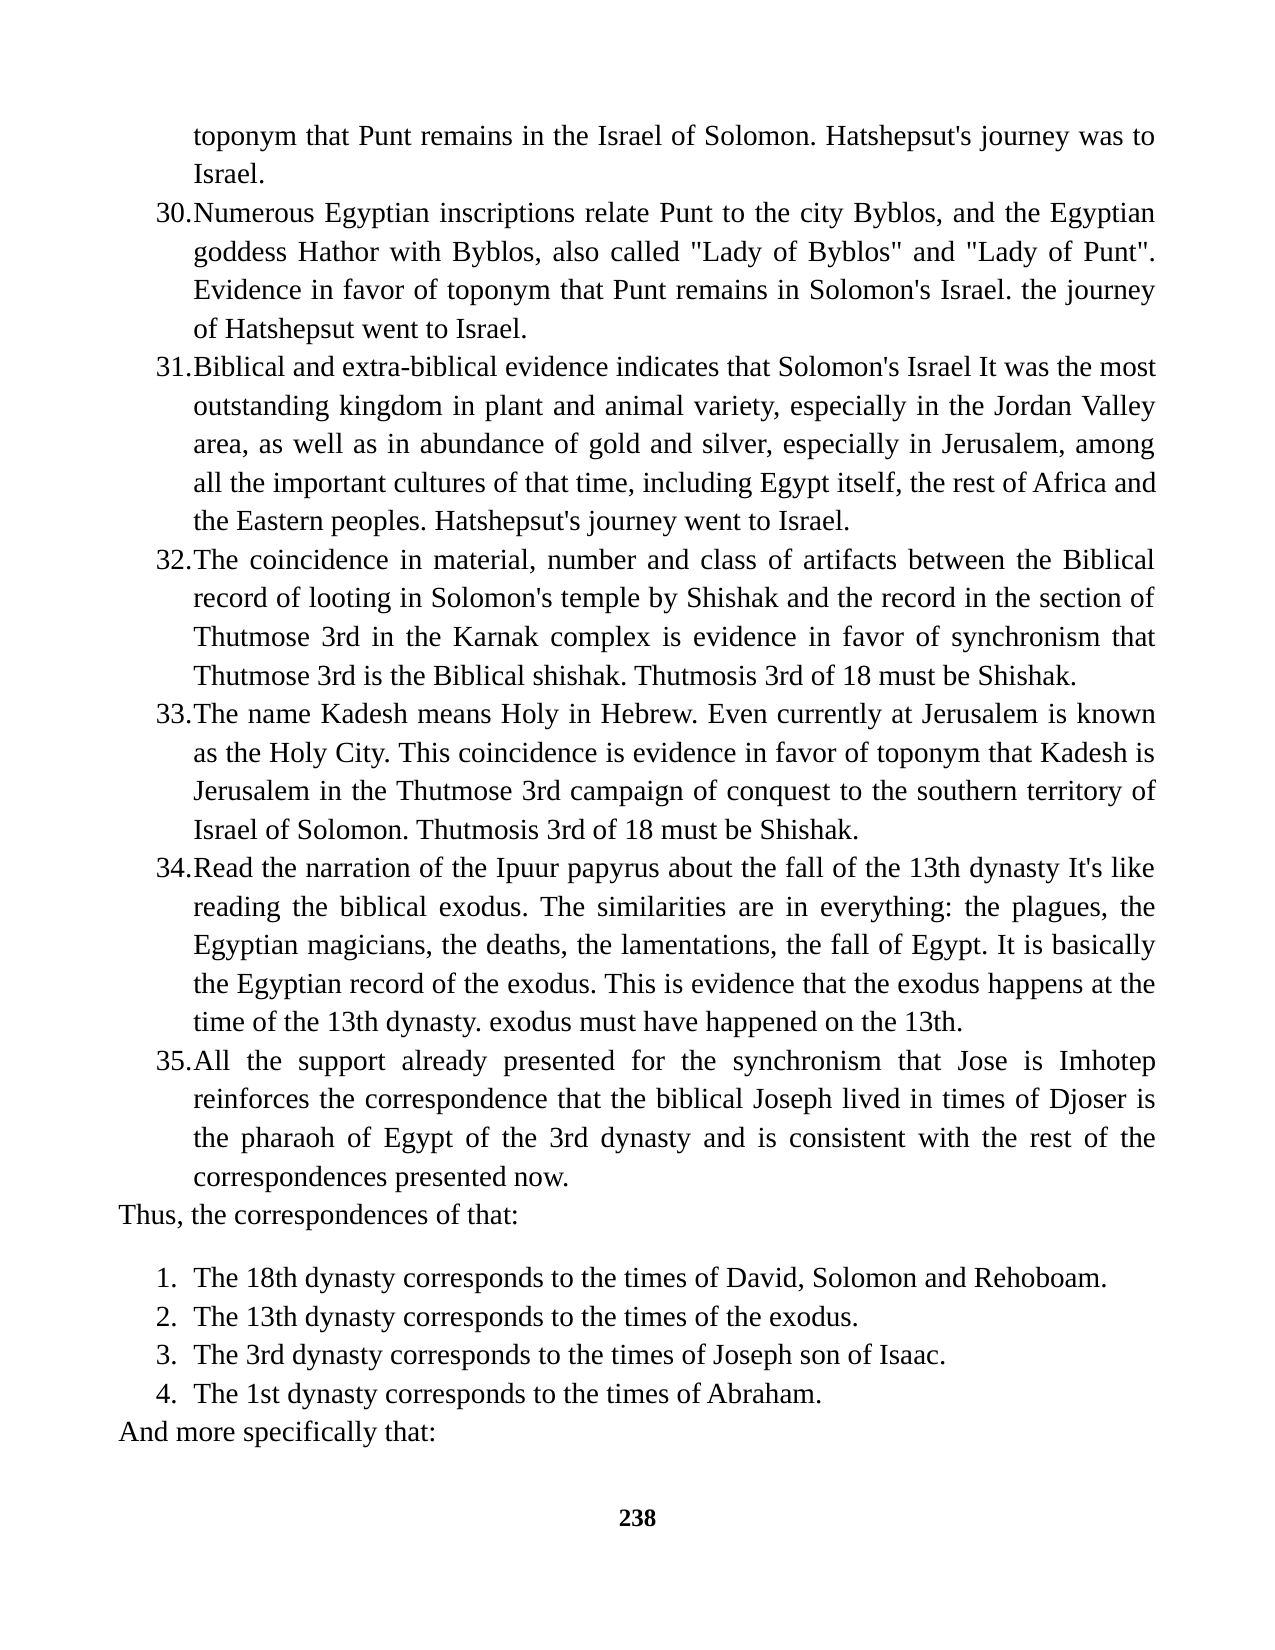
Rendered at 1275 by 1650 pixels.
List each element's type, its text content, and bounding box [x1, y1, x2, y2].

text Thus, the correspondences of that: [118, 1197, 1157, 1231]
list The 13th dynasty corresponds to the times of the exodus. [156, 1299, 1157, 1332]
list The coincidence in material, number and class of artifacts between the Biblical record of looting in Solomon's temple by Shishak and the record in the section of Thutmose 3rd in the Karnak complex is evidence in favor of synchronism that Thutmose 3rd is the Biblical shishak. Thutmosis 3rd of 18 must be Shishak. [156, 542, 1157, 691]
list The 1st dynasty corresponds to the times of Abraham. [156, 1376, 1157, 1409]
list All the support already presented for the synchronism that Jose is Imhotep reinforces the correspondence that the biblical Joseph lived in times of Djoser is the pharaoh of Egypt of the 3rd dynasty and is consistent with the rest of the correspondences presented now. [156, 1043, 1157, 1192]
list The 18th dynasty corresponds to the times of David, Solomon and Rehoboam. [156, 1260, 1157, 1294]
list Biblical and extra-biblical evidence indicates that Solomon's Israel It was the most outstanding kingdom in plant and animal variety, especially in the Jordan Valley area, as well as in abundance of gold and silver, especially in Jerusalem, among all the important cultures of that time, including Egypt itself, the rest of Africa and the Eastern peoples. Hatshepsut's journey went to Israel. [156, 349, 1157, 537]
list Numerous Egyptian inscriptions relate Punt to the city Byblos, and the Egyptian goddess Hathor with Byblos, also called "Lady of Byblos" and "Lady of Punt". Evidence in favor of toponym that Punt remains in Solomon's Israel. the journey of Hatshepsut went to Israel. [156, 195, 1157, 344]
list The 3rd dynasty corresponds to the times of Joseph son of Isaac. [156, 1337, 1157, 1371]
list toponym that Punt remains in the Israel of Solomon. Hatshepsut's journey was to Israel. [156, 118, 1157, 190]
text And more specifically that: [118, 1414, 1157, 1448]
list Read the narration of the Ipuur papyrus about the fall of the 13th dynasty It's like reading the biblical exodus. The similarities are in everything: the plagues, the Egyptian magicians, the deaths, the lamentations, the fall of Egypt. It is basically the Egyptian record of the exodus. This is evidence that the exodus happens at the time of the 13th dynasty. exodus must have happened on the 13th. [156, 850, 1157, 1038]
list The name Kadesh means Holy in Hebrew. Even currently at Jerusalem is known as the Holy City. This coincidence is evidence in favor of toponym that Kadesh is Jerusalem in the Thutmose 3rd campaign of conquest to the southern territory of Israel of Solomon. Thutmosis 3rd of 18 must be Shishak. [156, 696, 1157, 845]
